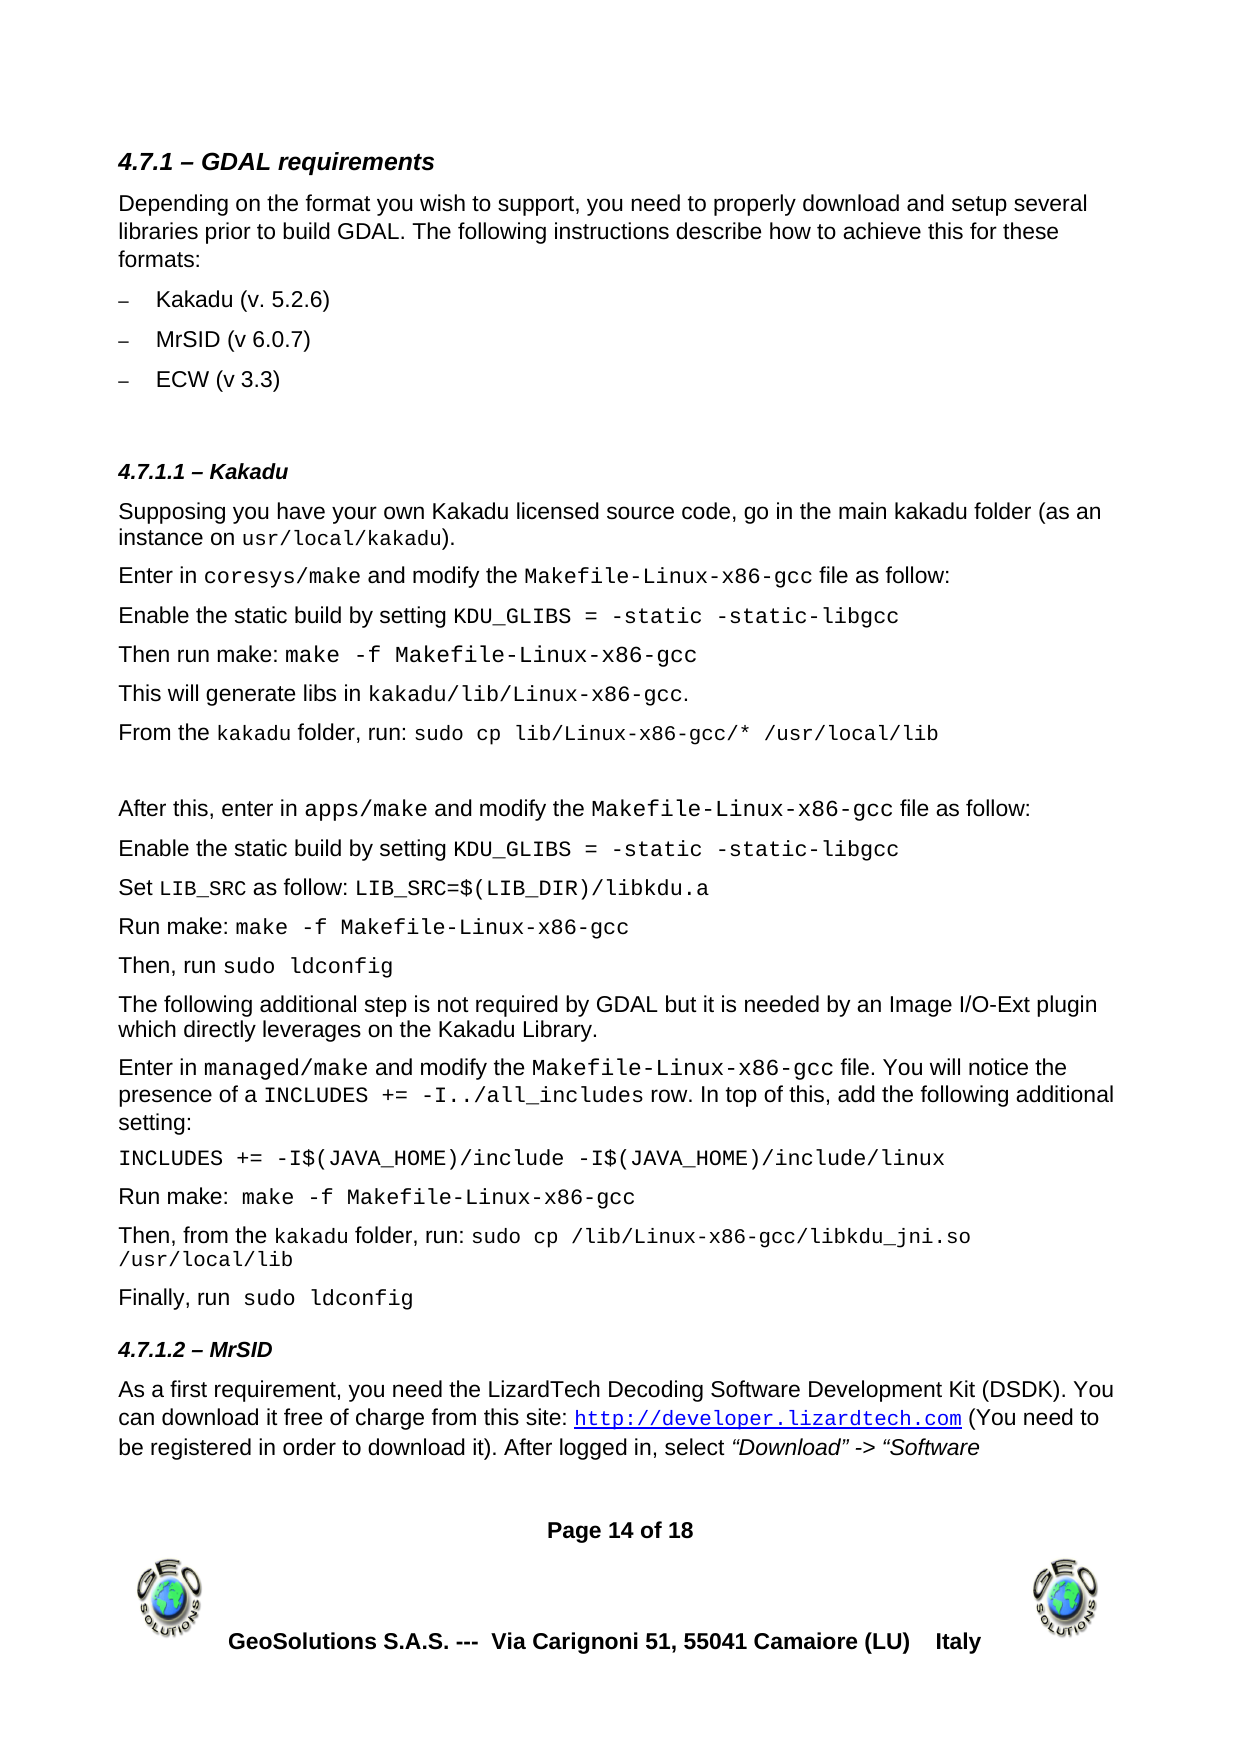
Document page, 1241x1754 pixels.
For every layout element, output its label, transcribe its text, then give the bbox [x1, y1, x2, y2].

text As a first requirement, you need the LizardTech Decoding Software Development Kit (DSDK). You can download it free of charge from this site: http://developer.lizardtech.com (You need to be registered in order to download it). After logged in, select “Download” -> “Software [118, 1377, 1122, 1460]
list ECW (v 3.3) [118, 366, 1122, 392]
text INCLUDES += -I$(JAVA_HOME)/include -I$(JAVA_HOME)/include/linux [118, 1147, 1122, 1172]
text Supposing you have your own Kakadu licensed source code, go in the main kakadu folder (as an instance on usr/local/kakadu). [118, 499, 1122, 551]
text Run make: make -f Makefile-Linux-x86-gcc [118, 1183, 1122, 1211]
text Enter in managed/make and modify the Makefile-Linux-x86-gcc file. You will notice the presence of a INCLUDES += -I../all_includes row. In top of this, add the following additional setting: [118, 1054, 1122, 1135]
text Then, from the kakadu folder, run: sudo cp /lib/Linux-x86-gcc/libkdu_jni.so /usr/local/lib [118, 1222, 1122, 1273]
text This will generate libs in kakadu/lib/Linux-x86-gcc. [118, 681, 1122, 708]
list MrSID (v 6.0.7) [118, 327, 1122, 352]
text Then run make: make -f Makefile-Linux-x86-gcc [118, 641, 1122, 669]
subtitle 4.7.1.1 – Kakadu [118, 459, 1122, 484]
text Set LIB_SRC as follow: LIB_SRC=$(LIB_DIR)/libkdu.a [118, 874, 1122, 902]
text Then, run sudo ldconfig [118, 952, 1122, 980]
text Enter in coresys/make and modify the Makefile-Linux-x86-gcc file as follow: [118, 563, 1122, 591]
text Enable the static build by setting KDU_GLIBS = -static -static-libgcc [118, 835, 1122, 863]
text The following additional step is not required by GDAL but it is needed by an Image I/O-Ext plugin which directly leverages on the Kakadu Library. [118, 992, 1122, 1043]
text Finally, run sudo ldconfig [118, 1285, 1122, 1312]
subtitle 4.7.1 – GDAL requirements [118, 148, 1122, 175]
list Kakadu (v. 5.2.6) [118, 287, 1122, 312]
text Depending on the format you wish to support, you need to properly download and setup several libraries prior to build GDAL. The following instructions describe how to achieve this for these formats: [118, 191, 1122, 272]
text Run make: make -f Makefile-Linux-x86-gcc [118, 913, 1122, 941]
text From the kakadu folder, run: sudo cp lib/Linux-x86-gcc/* /usr/local/lib [118, 720, 1122, 747]
text Enable the static build by setting KDU_GLIBS = -static -static-libgcc [118, 602, 1122, 629]
text After this, enter in apps/make and modify the Makefile-Linux-x86-gcc file as follow: [118, 796, 1122, 823]
picture [134, 1552, 205, 1641]
picture [1030, 1552, 1101, 1641]
subtitle 4.7.1.2 – MrSID [118, 1337, 1122, 1362]
